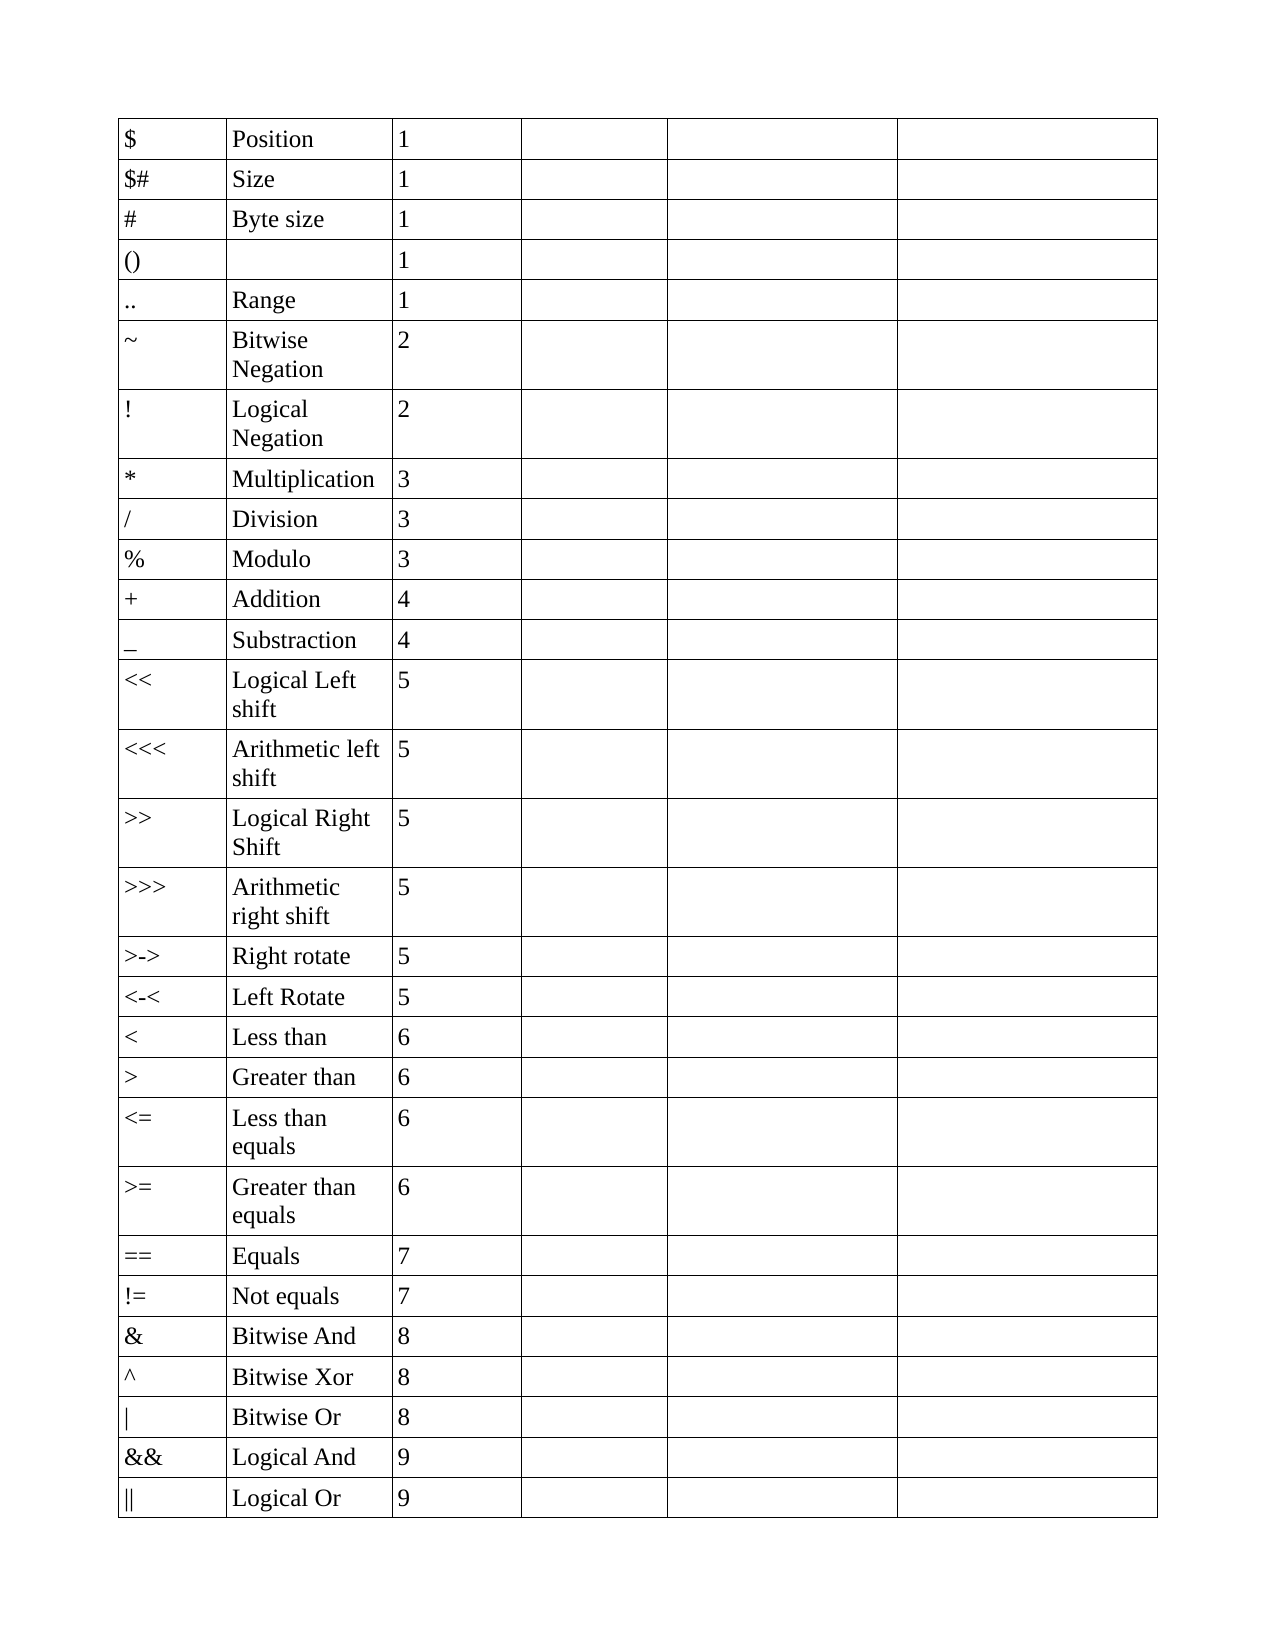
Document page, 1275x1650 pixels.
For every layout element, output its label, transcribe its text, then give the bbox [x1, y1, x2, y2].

table_cell [898, 580, 1157, 619]
table_cell [898, 730, 1157, 797]
table_cell 1 [393, 160, 521, 199]
table_cell [522, 1017, 667, 1057]
table_cell Less than [227, 1017, 392, 1057]
table_cell 5 [393, 868, 521, 936]
table_cell [898, 540, 1157, 579]
table_cell [898, 1098, 1157, 1166]
table_cell 1 [393, 280, 521, 320]
table_cell [898, 620, 1157, 659]
table_cell [522, 580, 667, 619]
table_cell [898, 1058, 1157, 1097]
table_cell < [119, 1017, 226, 1057]
table_cell [227, 240, 392, 279]
table_cell [522, 1397, 667, 1437]
table_cell [898, 390, 1157, 458]
table_cell [898, 119, 1157, 158]
table_cell Substraction [227, 620, 392, 659]
table_cell Logical Negation [227, 390, 392, 458]
table_cell Logical Left shift [227, 660, 392, 728]
table_cell [898, 280, 1157, 320]
table_cell || [119, 1478, 226, 1517]
table_cell [522, 937, 667, 976]
table_cell [668, 1058, 897, 1097]
table_cell ! [119, 390, 226, 458]
table_cell [898, 160, 1157, 199]
table_cell >= [119, 1167, 226, 1235]
table_cell Logical Or [227, 1478, 392, 1517]
table_cell >-> [119, 937, 226, 976]
table_cell 6 [393, 1098, 521, 1166]
table_cell [522, 1276, 667, 1316]
table_cell [668, 390, 897, 458]
table_cell [668, 240, 897, 279]
table_cell Bitwise Negation [227, 321, 392, 389]
table_cell 9 [393, 1478, 521, 1517]
table_cell [522, 200, 667, 239]
table_cell Left Rotate [227, 977, 392, 1016]
table_cell Bitwise Or [227, 1397, 392, 1437]
table_cell [668, 620, 897, 659]
table_cell 1 [393, 119, 521, 158]
table_cell 1 [393, 200, 521, 239]
table_cell 3 [393, 499, 521, 538]
table_cell 4 [393, 580, 521, 619]
table_cell [668, 977, 897, 1016]
table_cell [522, 1317, 667, 1356]
table_cell Less than equals [227, 1098, 392, 1166]
table_cell 6 [393, 1167, 521, 1235]
table_cell Greater than equals [227, 1167, 392, 1235]
table_cell Logical And [227, 1438, 392, 1477]
table_cell 8 [393, 1357, 521, 1396]
table_cell [898, 1317, 1157, 1356]
table_cell 5 [393, 660, 521, 728]
table_cell 6 [393, 1058, 521, 1097]
table_cell [898, 1397, 1157, 1437]
table_cell [668, 1478, 897, 1517]
table_cell [898, 660, 1157, 728]
table_cell [522, 499, 667, 538]
table_cell [522, 977, 667, 1016]
table_cell [668, 1397, 897, 1437]
table_cell % [119, 540, 226, 579]
table_cell >>> [119, 868, 226, 936]
table_cell Bitwise Xor [227, 1357, 392, 1396]
table_cell & [119, 1317, 226, 1356]
table_cell .. [119, 280, 226, 320]
table_cell 9 [393, 1438, 521, 1477]
table_cell [898, 799, 1157, 867]
table_cell [668, 1167, 897, 1235]
table_cell [522, 1478, 667, 1517]
table_cell Greater than [227, 1058, 392, 1097]
table_cell 3 [393, 459, 521, 498]
table_cell [522, 240, 667, 279]
table_cell [522, 459, 667, 498]
table_cell Equals [227, 1236, 392, 1275]
table_cell 7 [393, 1236, 521, 1275]
table_cell [668, 119, 897, 158]
table_cell <-< [119, 977, 226, 1016]
table_cell Division [227, 499, 392, 538]
table_cell Logical Right Shift [227, 799, 392, 867]
table_cell [522, 1438, 667, 1477]
table_cell && [119, 1438, 226, 1477]
table_cell [668, 540, 897, 579]
table_cell [668, 868, 897, 936]
table_cell [668, 1017, 897, 1057]
table_cell [898, 1438, 1157, 1477]
table_cell Position [227, 119, 392, 158]
table_cell [522, 160, 667, 199]
table_cell Modulo [227, 540, 392, 579]
table_cell [898, 459, 1157, 498]
table_cell [522, 660, 667, 728]
table_cell 2 [393, 390, 521, 458]
table_cell [522, 119, 667, 158]
table_cell [898, 1017, 1157, 1057]
table_cell <= [119, 1098, 226, 1166]
table_cell [668, 1357, 897, 1396]
table_cell [668, 321, 897, 389]
table_cell [668, 660, 897, 728]
table_cell | [119, 1397, 226, 1437]
table_cell 7 [393, 1276, 521, 1316]
table_cell Multiplication [227, 459, 392, 498]
table_cell ~ [119, 321, 226, 389]
table_cell _ [119, 620, 226, 659]
table_cell 3 [393, 540, 521, 579]
table_cell [898, 240, 1157, 279]
table_cell [668, 1236, 897, 1275]
table_cell [898, 937, 1157, 976]
table_cell 5 [393, 937, 521, 976]
table_cell [668, 580, 897, 619]
table_cell 1 [393, 240, 521, 279]
table_cell == [119, 1236, 226, 1275]
table_cell * [119, 459, 226, 498]
table_cell Right rotate [227, 937, 392, 976]
table_cell [522, 620, 667, 659]
table_cell [522, 730, 667, 797]
table_cell [898, 1167, 1157, 1235]
table_cell [898, 1276, 1157, 1316]
table_cell [522, 390, 667, 458]
table_cell Arithmetic left shift [227, 730, 392, 797]
table_cell + [119, 580, 226, 619]
table_cell [668, 730, 897, 797]
table_cell [522, 1167, 667, 1235]
table_cell () [119, 240, 226, 279]
table_cell [522, 799, 667, 867]
table_cell [522, 1236, 667, 1275]
table_cell Size [227, 160, 392, 199]
table_cell Byte size [227, 200, 392, 239]
table_cell > [119, 1058, 226, 1097]
table_cell [898, 868, 1157, 936]
table_cell [898, 1478, 1157, 1517]
table_cell [898, 977, 1157, 1016]
table_cell / [119, 499, 226, 538]
table_cell [898, 499, 1157, 538]
table_cell [668, 1098, 897, 1166]
table_cell # [119, 200, 226, 239]
table_cell 5 [393, 977, 521, 1016]
table_cell [668, 937, 897, 976]
table_cell [522, 868, 667, 936]
table_cell >> [119, 799, 226, 867]
table_cell [668, 1438, 897, 1477]
table_cell [668, 1317, 897, 1356]
table_cell Not equals [227, 1276, 392, 1316]
table_cell $# [119, 160, 226, 199]
table_cell ^ [119, 1357, 226, 1396]
table_cell [522, 321, 667, 389]
table_cell Addition [227, 580, 392, 619]
table_cell 2 [393, 321, 521, 389]
table_cell [668, 799, 897, 867]
table_cell 8 [393, 1317, 521, 1356]
table_cell 6 [393, 1017, 521, 1057]
table_cell [668, 459, 897, 498]
table_cell [522, 1098, 667, 1166]
table_cell Arithmetic right shift [227, 868, 392, 936]
table_cell [668, 1276, 897, 1316]
table_cell 5 [393, 799, 521, 867]
table_cell [668, 499, 897, 538]
table_cell 4 [393, 620, 521, 659]
table_cell [522, 540, 667, 579]
table_cell << [119, 660, 226, 728]
table_cell [522, 1058, 667, 1097]
table_cell [668, 160, 897, 199]
table_cell Bitwise And [227, 1317, 392, 1356]
table_cell [898, 1236, 1157, 1275]
table_cell != [119, 1276, 226, 1316]
table_cell [898, 321, 1157, 389]
table_cell $ [119, 119, 226, 158]
table_cell [668, 280, 897, 320]
table_cell [668, 200, 897, 239]
table_cell 5 [393, 730, 521, 797]
table_cell [898, 200, 1157, 239]
table_cell <<< [119, 730, 226, 797]
table_cell [898, 1357, 1157, 1396]
table_cell 8 [393, 1397, 521, 1437]
table_cell [522, 280, 667, 320]
table_cell [522, 1357, 667, 1396]
table_cell Range [227, 280, 392, 320]
